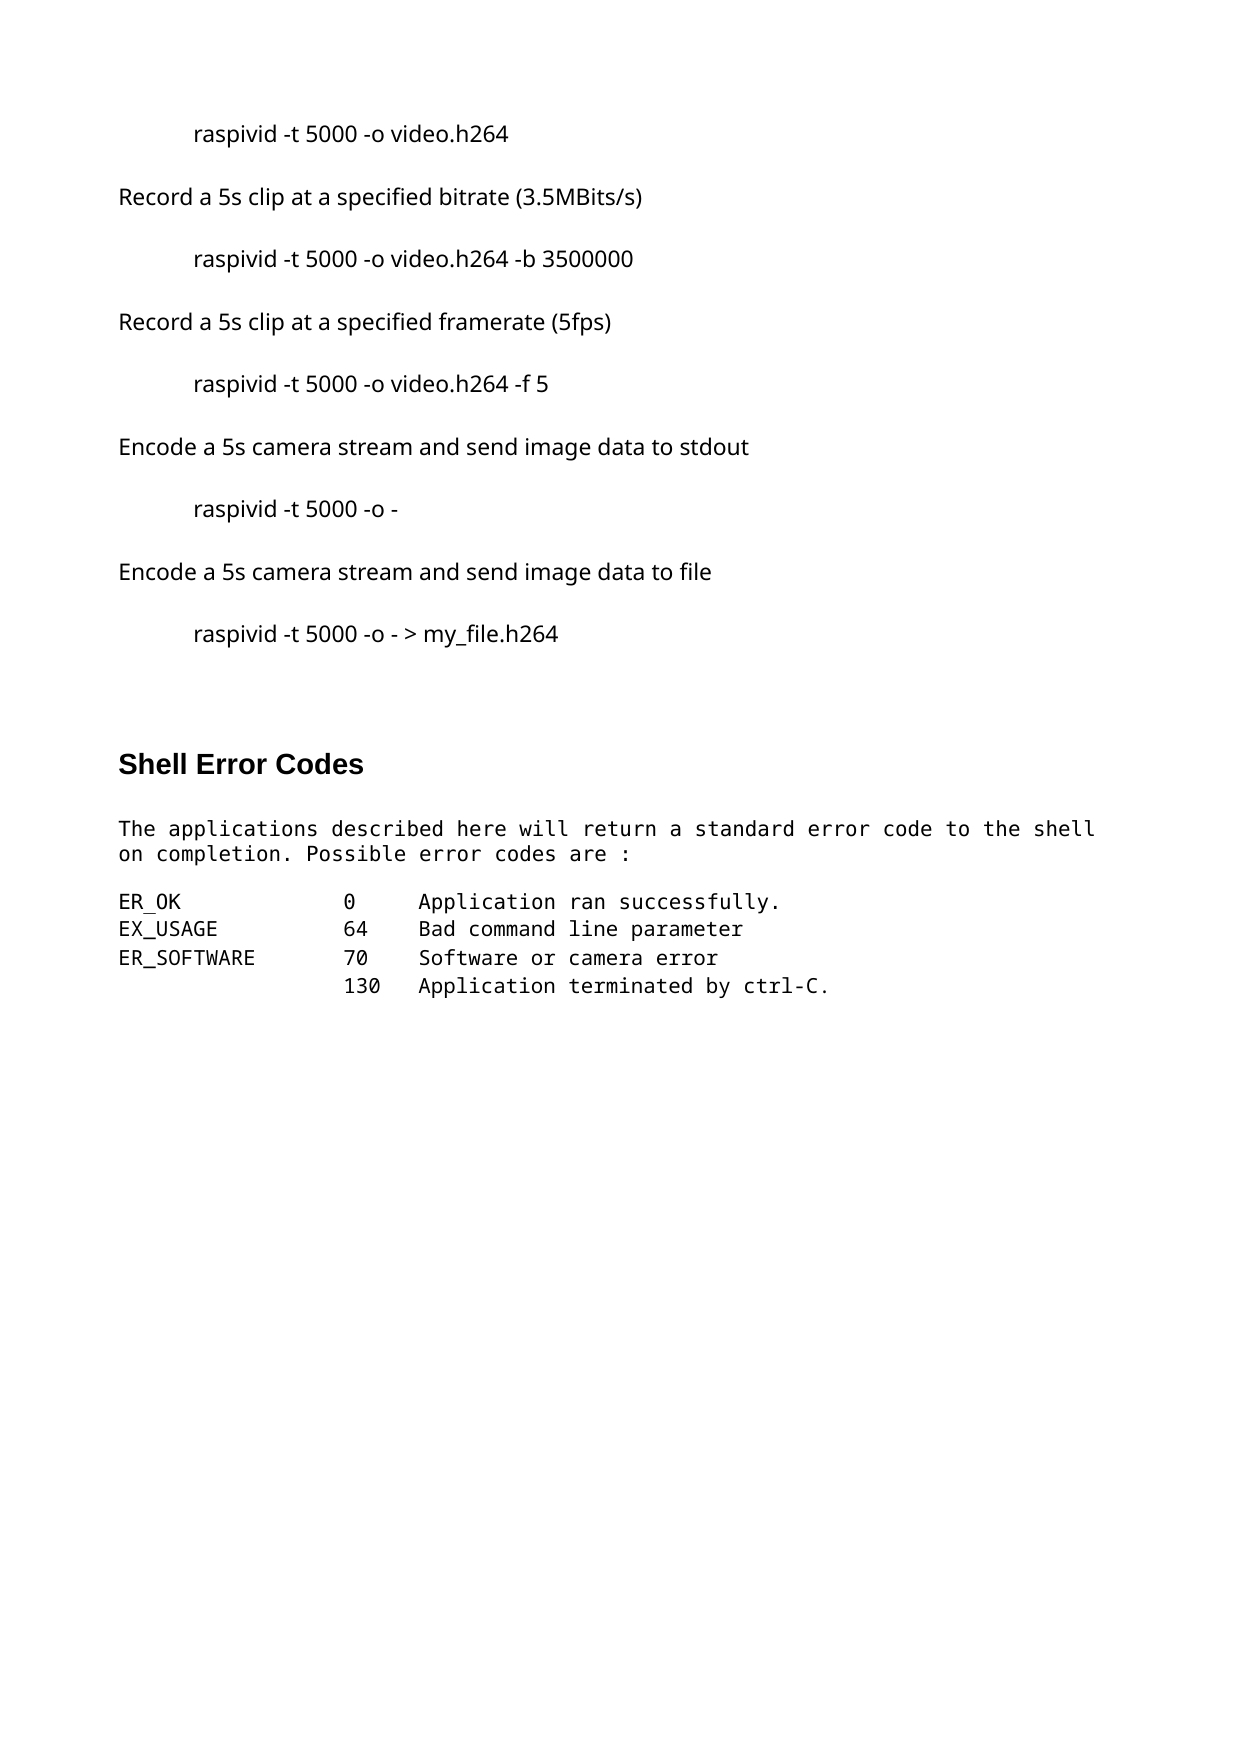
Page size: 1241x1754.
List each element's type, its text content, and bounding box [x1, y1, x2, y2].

subtitle Shell Error Codes [118, 747, 1122, 781]
text ER_OK 0 Application ran successfully. [118, 890, 1122, 914]
text raspivid -t 5000 -o - [118, 493, 1122, 524]
text 130 Application terminated by ctrl-C. [118, 971, 1122, 1000]
text The applications described here will return a standard error code to the shell on completion. Possible error codes are : [118, 817, 1122, 866]
text Record a 5s clip at a specified bitrate (3.5MBits/s) [118, 181, 1122, 212]
text Record a 5s clip at a specified framerate (5fps) [118, 306, 1122, 337]
text Encode a 5s camera stream and send image data to stdout [118, 431, 1122, 462]
text raspivid -t 5000 -o video.h264 -f 5 [118, 368, 1122, 399]
text raspivid -t 5000 -o video.h264 -b 3500000 [118, 243, 1122, 274]
text raspivid -t 5000 -o video.h264 [118, 118, 1122, 149]
text ER_SOFTWARE 70 Software or camera error [118, 943, 1122, 971]
text raspivid -t 5000 -o - > my_file.h264 [118, 618, 1122, 649]
text Encode a 5s camera stream and send image data to file [118, 556, 1122, 587]
text EX_USAGE 64 Bad command line parameter [118, 914, 1122, 943]
